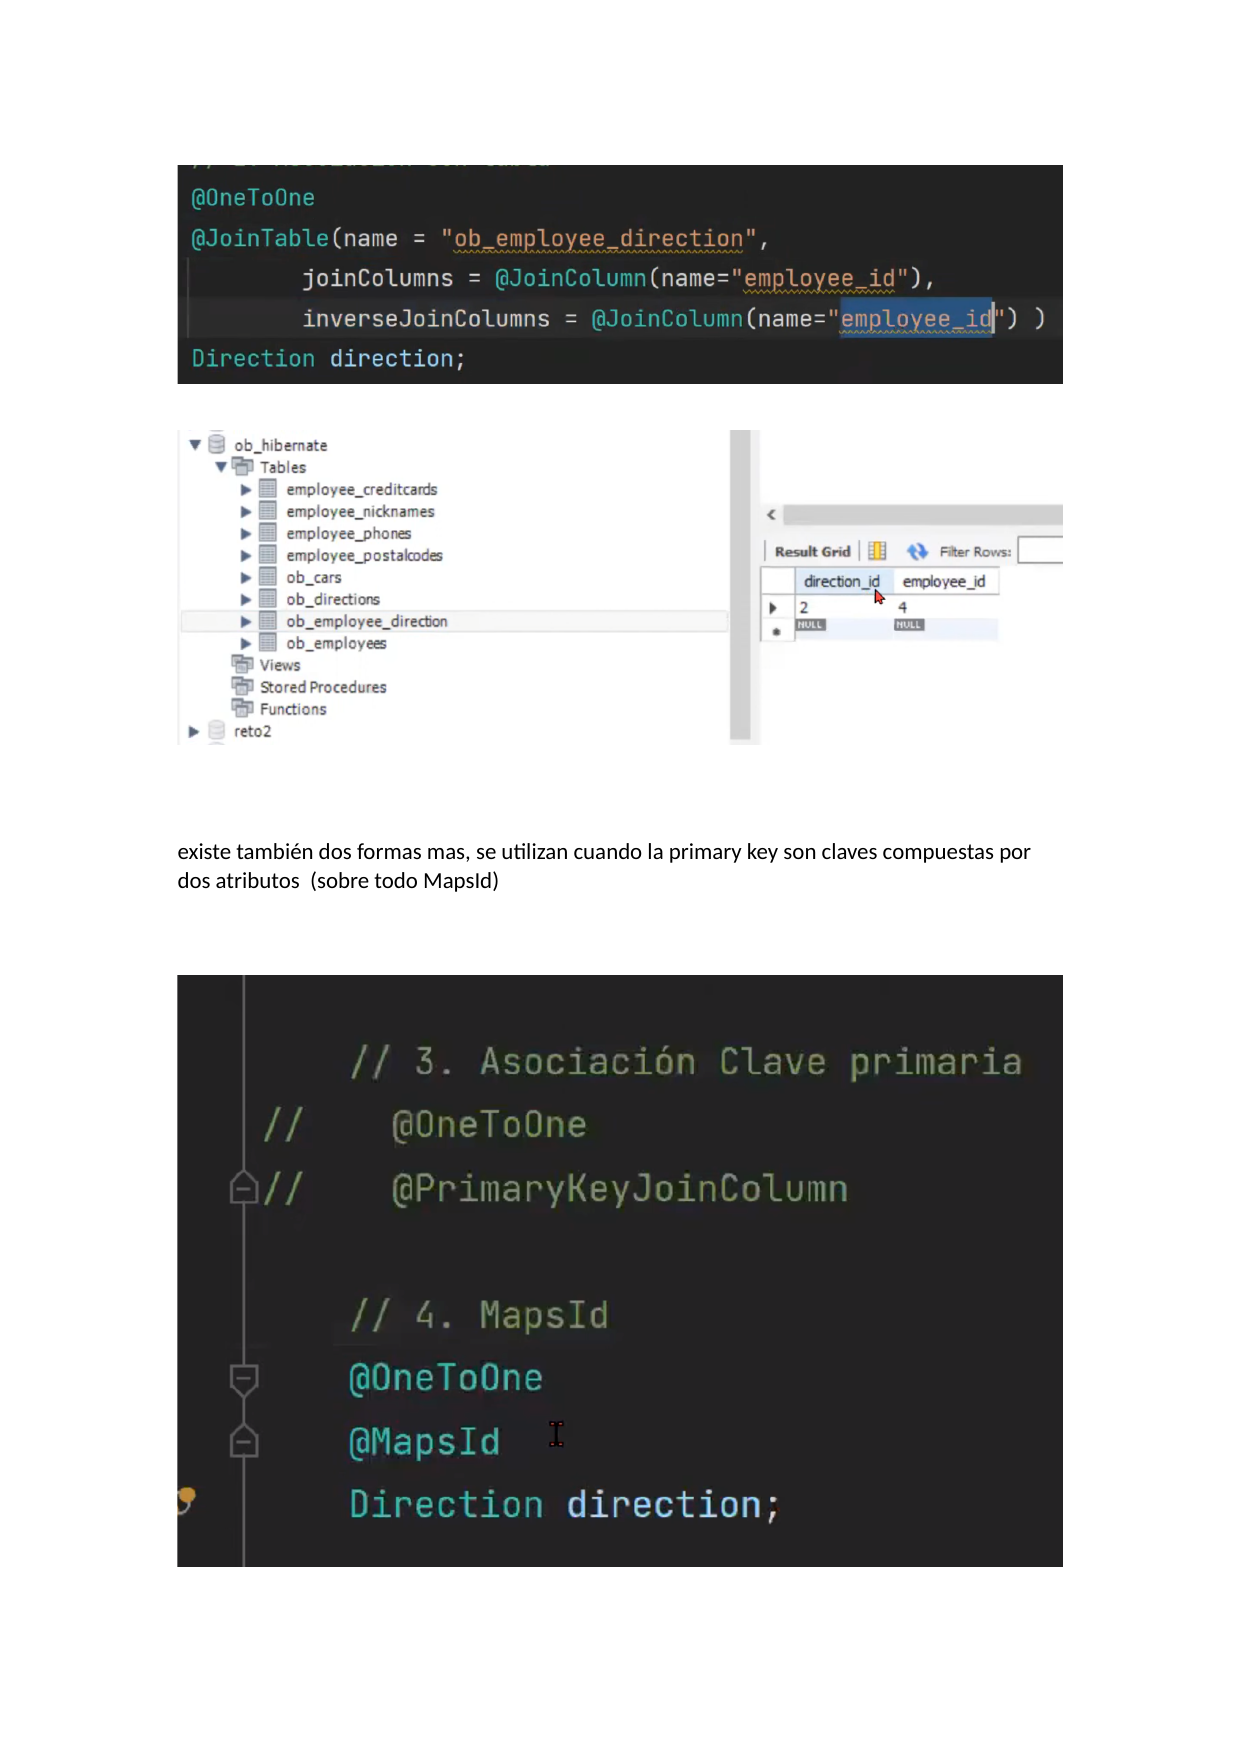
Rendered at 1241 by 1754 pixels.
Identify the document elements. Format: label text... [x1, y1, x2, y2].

text existe también dos formas mas, se utilizan cuando la primary key son claves compuestas por dos atributos (sobre todo MapsId) [177, 837, 1063, 894]
